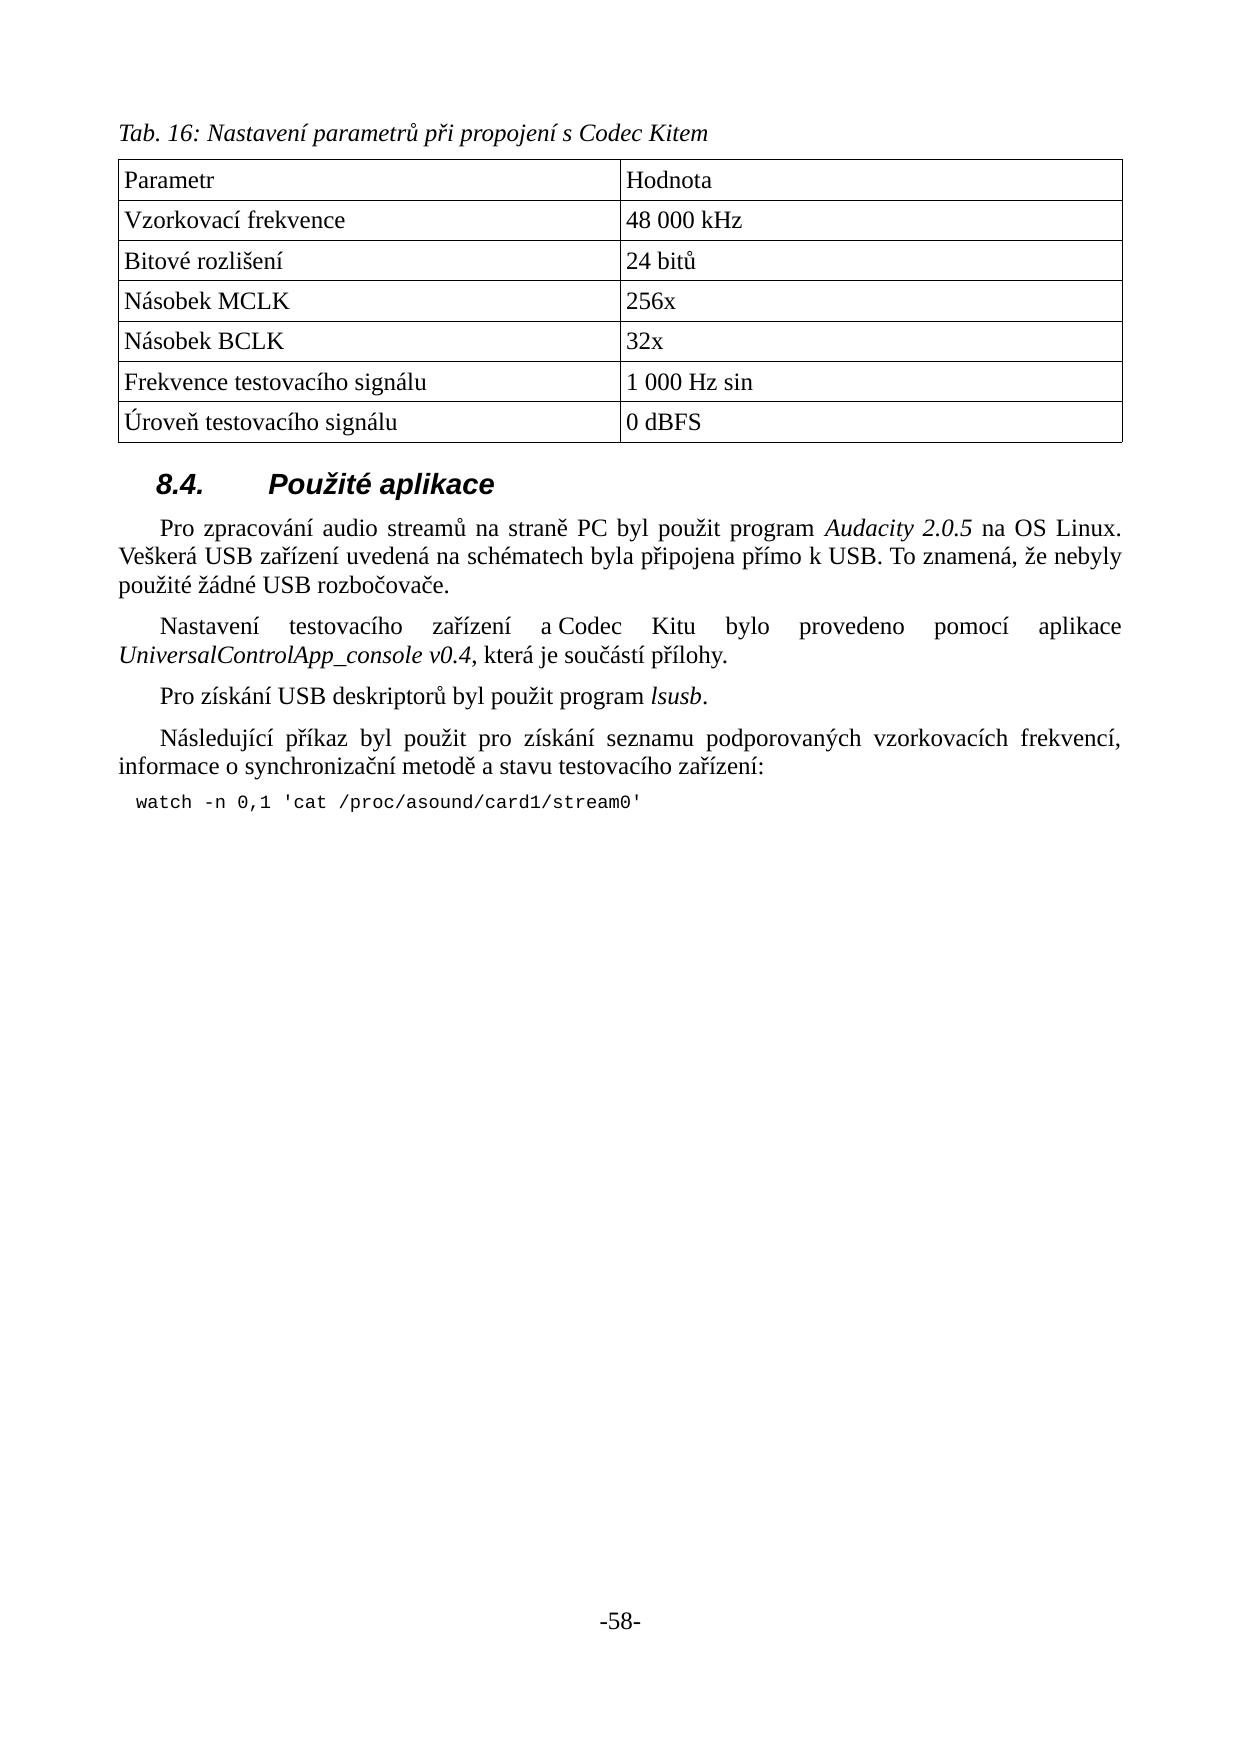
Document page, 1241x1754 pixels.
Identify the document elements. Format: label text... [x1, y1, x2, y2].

text Nastavení testovacího zařízení a Codec Kitu bylo provedeno pomocí aplikace UniversalControlApp_console v0.4, která je součástí přílohy. [118, 611, 1122, 669]
table_cell 48 000 kHz [621, 201, 1122, 240]
text Tab. 16: Nastavení parametrů při propojení s Codec Kitem [118, 118, 1122, 147]
text watch -n 0,1 'cat /proc/asound/card1/stream0' [136, 793, 1104, 814]
table_cell Bitové rozlišení [119, 241, 620, 280]
text Pro získání USB deskriptorů byl použit program lsusb. [118, 681, 1122, 710]
table_cell Násobek BCLK [119, 322, 620, 361]
text Pro zpracování audio streamů na straně PC byl použit program Audacity 2.0.5 na OS Linux. Veškerá USB zařízení uvedená na schématech byla připojena přímo k USB. To znamená, že nebyly použité žádné USB rozbočovače. [118, 513, 1122, 599]
table_cell 0 dBFS [621, 402, 1122, 442]
table_header Parametr [119, 160, 620, 200]
table_cell Úroveň testovacího signálu [119, 402, 620, 442]
table_cell Násobek MCLK [119, 281, 620, 321]
subtitle Použité aplikace [148, 467, 1122, 500]
table_cell 24 bitů [621, 241, 1122, 280]
table_cell Vzorkovací frekvence [119, 201, 620, 240]
table_cell 256x [621, 281, 1122, 321]
table_cell Frekvence testovacího signálu [119, 362, 620, 401]
text Následující příkaz byl použit pro získání seznamu podporovaných vzorkovacích frekvencí, informace o synchronizační metodě a stavu testovacího zařízení: [118, 723, 1122, 780]
table_header Hodnota [621, 160, 1122, 200]
table_cell 1 000 Hz sin [621, 362, 1122, 401]
table_cell 32x [621, 322, 1122, 361]
